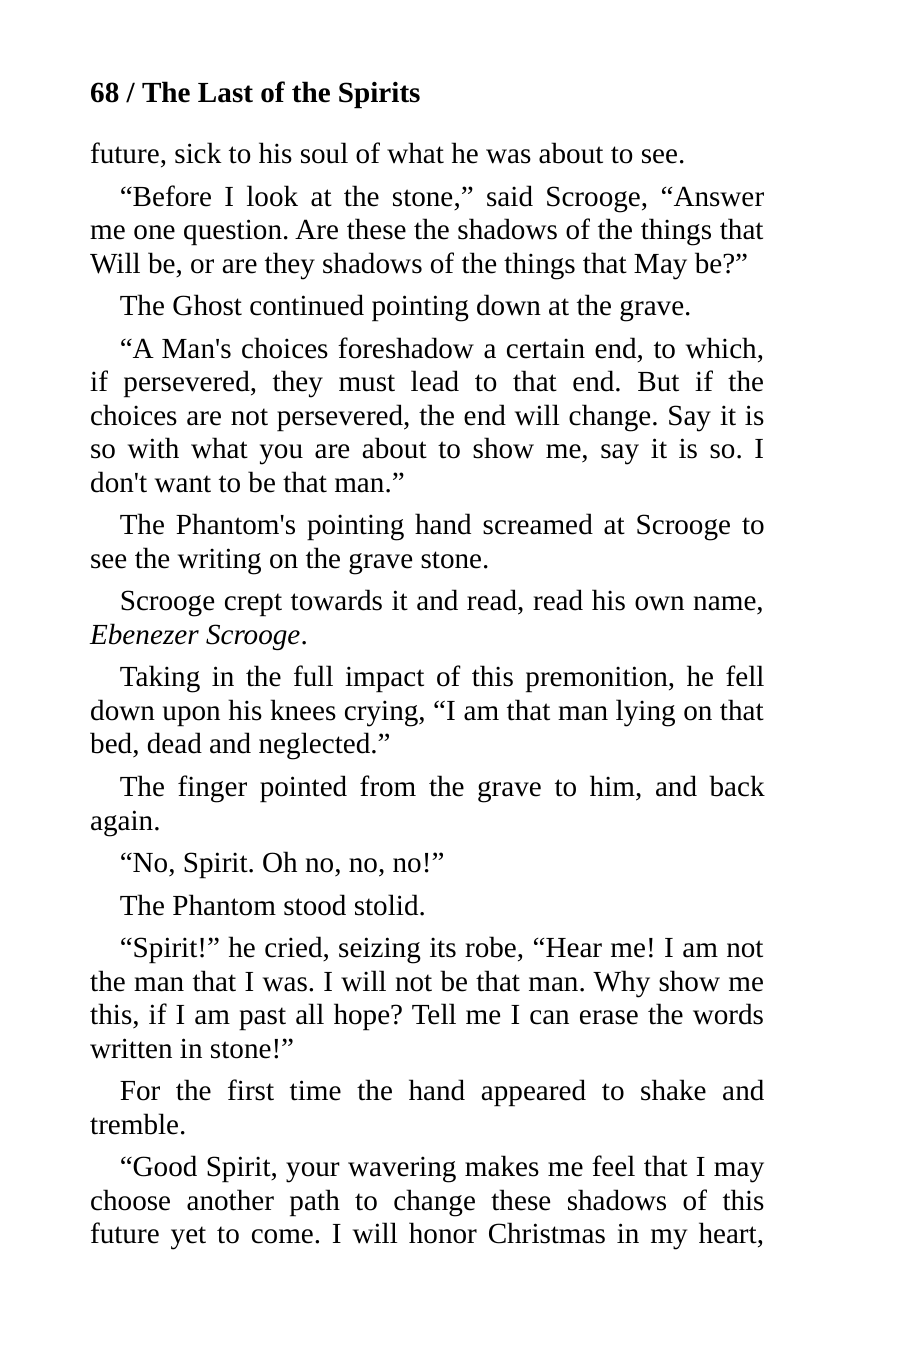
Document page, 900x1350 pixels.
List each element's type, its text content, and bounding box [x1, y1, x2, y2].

text For the first time the hand appeared to shake and tremble. [90, 1073, 765, 1140]
text “A Man's choices foreshadow a certain end, to which, if persevered, they must lead to that end. But if the choices are not persevered, the end will change. Say it is so with what you are about to show me, say it is so. I don't want to be that man.” [90, 331, 765, 498]
text The finger pointed from the grave to him, and back again. [90, 769, 765, 836]
text “Good Spirit, your wavering makes me feel that I may choose another path to change these shadows of this future yet to come. I will honor Christmas in my heart, [90, 1149, 765, 1250]
text The Phantom's pointing hand screamed at Scrooge to see the writing on the grave stone. [90, 507, 765, 574]
text future, sick to his soul of what he was about to see. [90, 136, 765, 170]
text “Before I look at the stone,” said Scrooge, “Answer me one question. Are these the shadows of the things that Will be, or are they shadows of the things that May be?” [90, 179, 765, 279]
text “Spirit!” he cried, seizing its robe, “Hear me! I am not the man that I was. I will not be that man. Why show me this, if I am past all hope? Tell me I can erase the words written in stone!” [90, 930, 765, 1064]
text Scrooge crept towards it and read, read his own name, Ebenezer Scrooge. [90, 583, 765, 651]
text “No, Spirit. Oh no, no, no!” [90, 845, 765, 879]
text The Ghost continued pointing down at the grave. [90, 288, 765, 322]
text The Phantom stood stolid. [90, 888, 765, 921]
text Taking in the full impact of this premonition, he fell down upon his knees crying, “I am that man lying on that bed, dead and neglected.” [90, 659, 765, 760]
